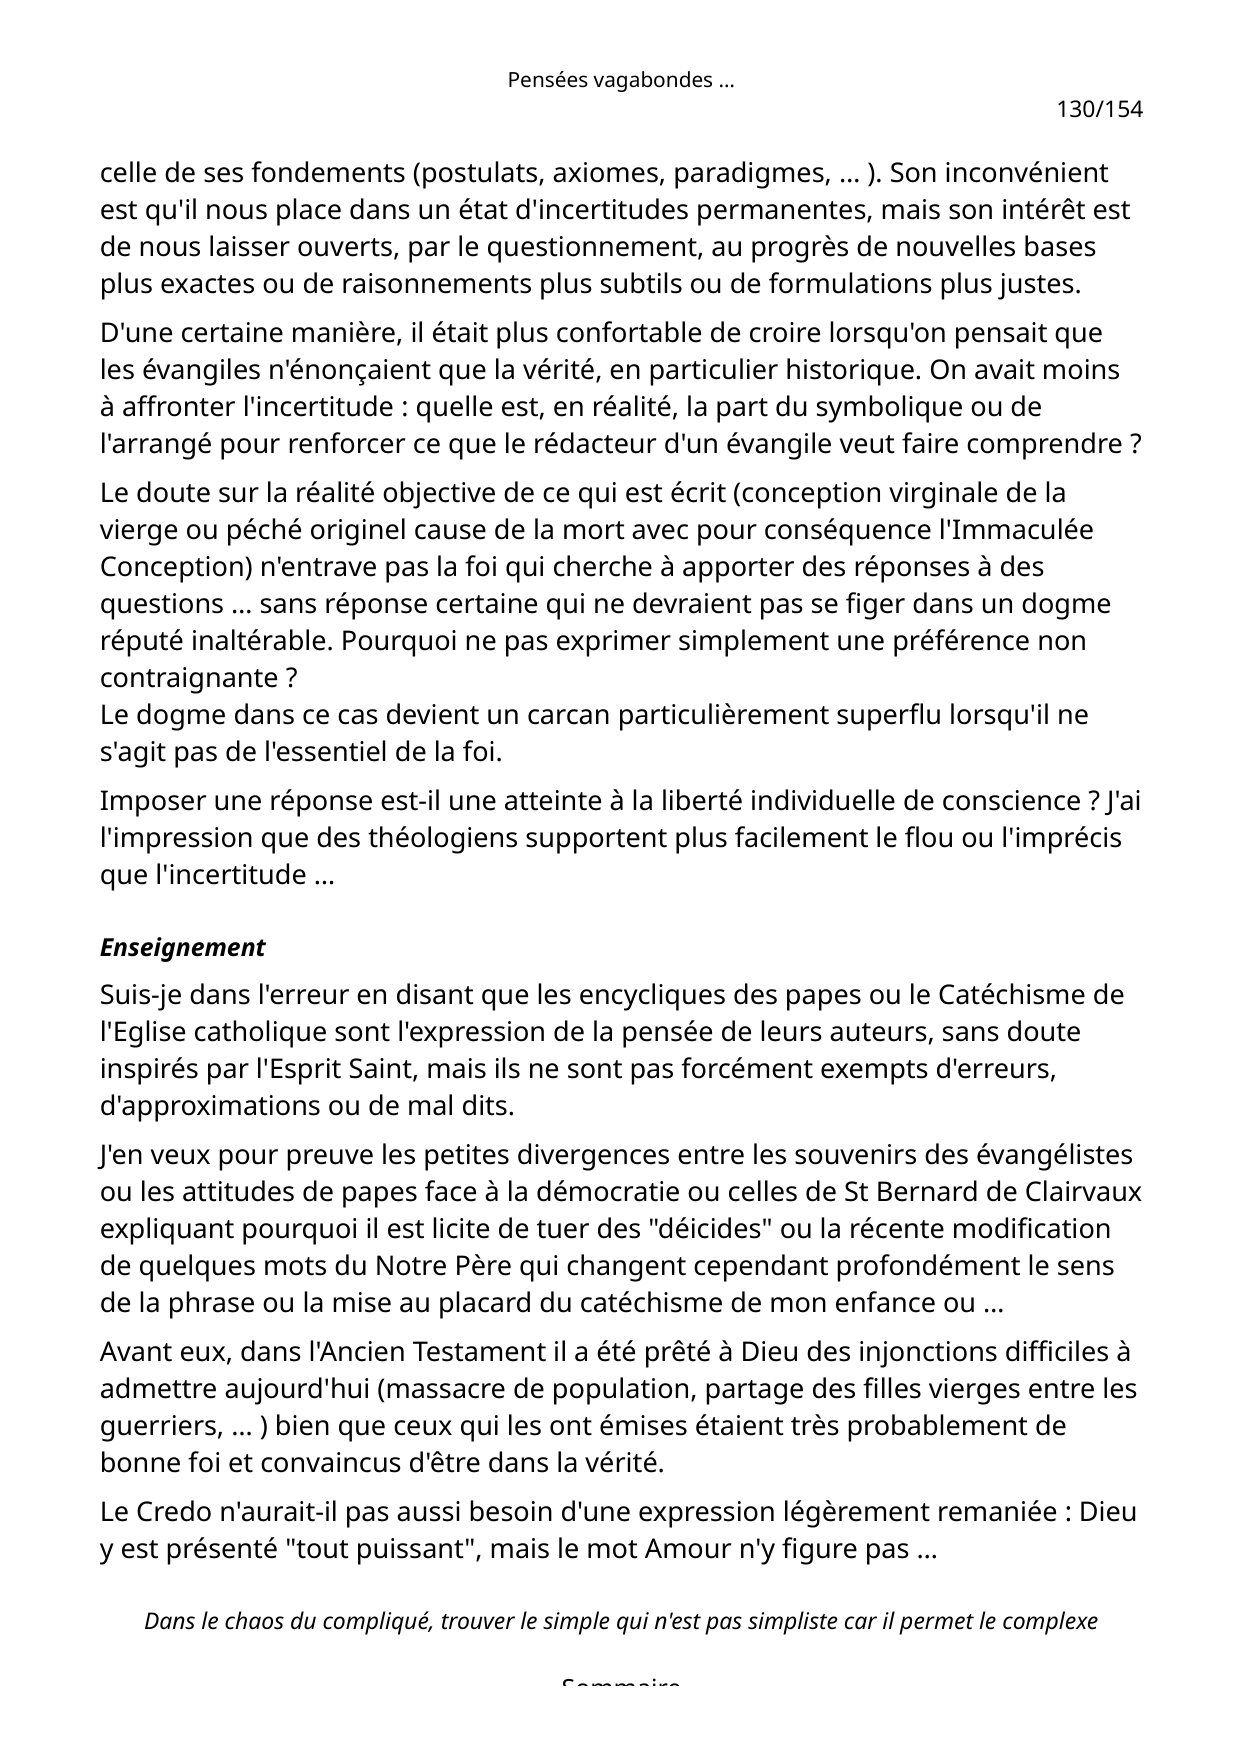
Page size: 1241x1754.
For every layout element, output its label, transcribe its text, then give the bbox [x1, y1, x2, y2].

text Suis-je dans l'erreur en disant que les encycliques des papes ou le Catéchisme de l'Eglise catholique sont l'expression de la pensée de leurs auteurs, sans doute inspirés par l'Esprit Saint, mais ils ne sont pas forcément exempts d'erreurs, d'approximations ou de mal dits. [99, 976, 1143, 1123]
text Imposer une réponse est-il une atteinte à la liberté individuelle de conscience ? J'ai l'impression que des théologiens supportent plus facilement le flou ou l'imprécis que l'incertitude … [99, 781, 1143, 892]
text Avant eux, dans l'Ancien Testament il a été prêté à Dieu des injonctions difficiles à admettre aujourd'hui (massacre de population, partage des filles vierges entre les guerriers, … ) bien que ceux qui les ont émises étaient très probablement de bonne foi et convaincus d'être dans la vérité. [99, 1333, 1143, 1480]
text Le doute sur la réalité objective de ce qui est écrit (conception virginale de la vierge ou péché originel cause de la mort avec pour conséquence l'Immaculée Conception) n'entrave pas la foi qui cherche à apporter des réponses à des questions … sans réponse certaine qui ne devraient pas se figer dans un dogme réputé inaltérable. Pourquoi ne pas exprimer simplement une préférence non contraignante ? Le dogme dans ce cas devient un carcan particulièrement superflu lorsqu'il ne s'agit pas de l'essentiel de la foi. [99, 474, 1143, 769]
text J'en veux pour preuve les petites divergences entre les souvenirs des évangélistes ou les attitudes de papes face à la démocratie ou celles de St Bernard de Clairvaux expliquant pourquoi il est licite de tuer des "déicides" ou la récente modification de quelques mots du Notre Père qui changent cependant profondément le sens de la phrase ou la mise au placard du catéchisme de mon enfance ou … [99, 1136, 1143, 1320]
text Le Credo n'aurait-il pas aussi besoin d'une expression légèrement remaniée : Dieu y est présenté "tout puissant", mais le mot Amour n'y figure pas … [99, 1493, 1143, 1566]
text D'une certaine manière, il était plus confortable de croire lorsqu'on pensait que les évangiles n'énonçaient que la vérité, en particulier historique. On avait moins à affronter l'incertitude : quelle est, en réalité, la part du symbolique ou de l'arrangé pour renforcer ce que le rédacteur d'un évangile veut faire comprendre ? [99, 314, 1143, 461]
subtitle Enseignement [99, 929, 1143, 963]
text celle de ses fondements (postulats, axiomes, paradigmes, … ). Son inconvénient est qu'il nous place dans un état d'incertitudes permanentes, mais son intérêt est de nous laisser ouverts, par le questionnement, au progrès de nouvelles bases plus exactes ou de raisonnements plus subtils ou de formulations plus justes. [99, 154, 1143, 301]
